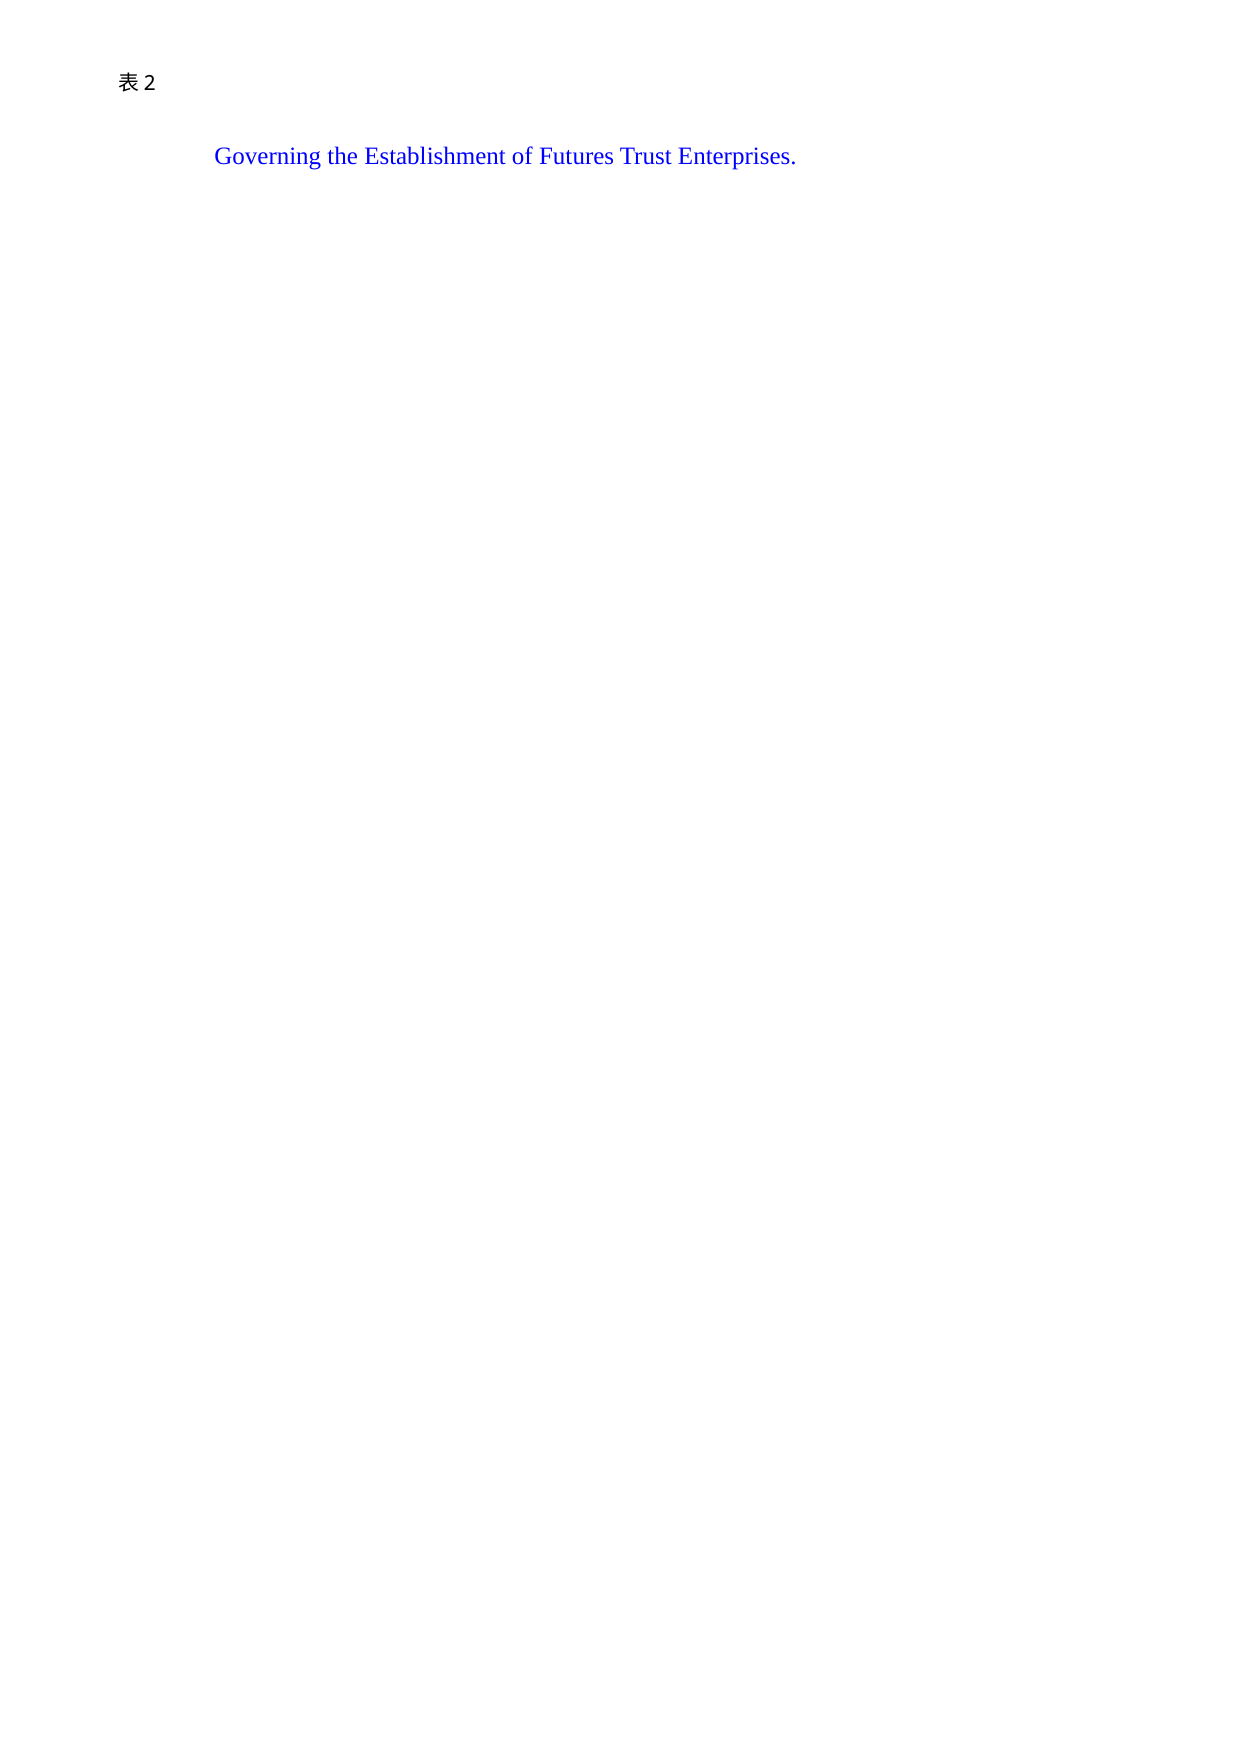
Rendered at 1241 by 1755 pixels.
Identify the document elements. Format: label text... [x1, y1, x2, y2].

text Governing the Establishment of Futures Trust Enterprises. [120, 113, 1120, 176]
